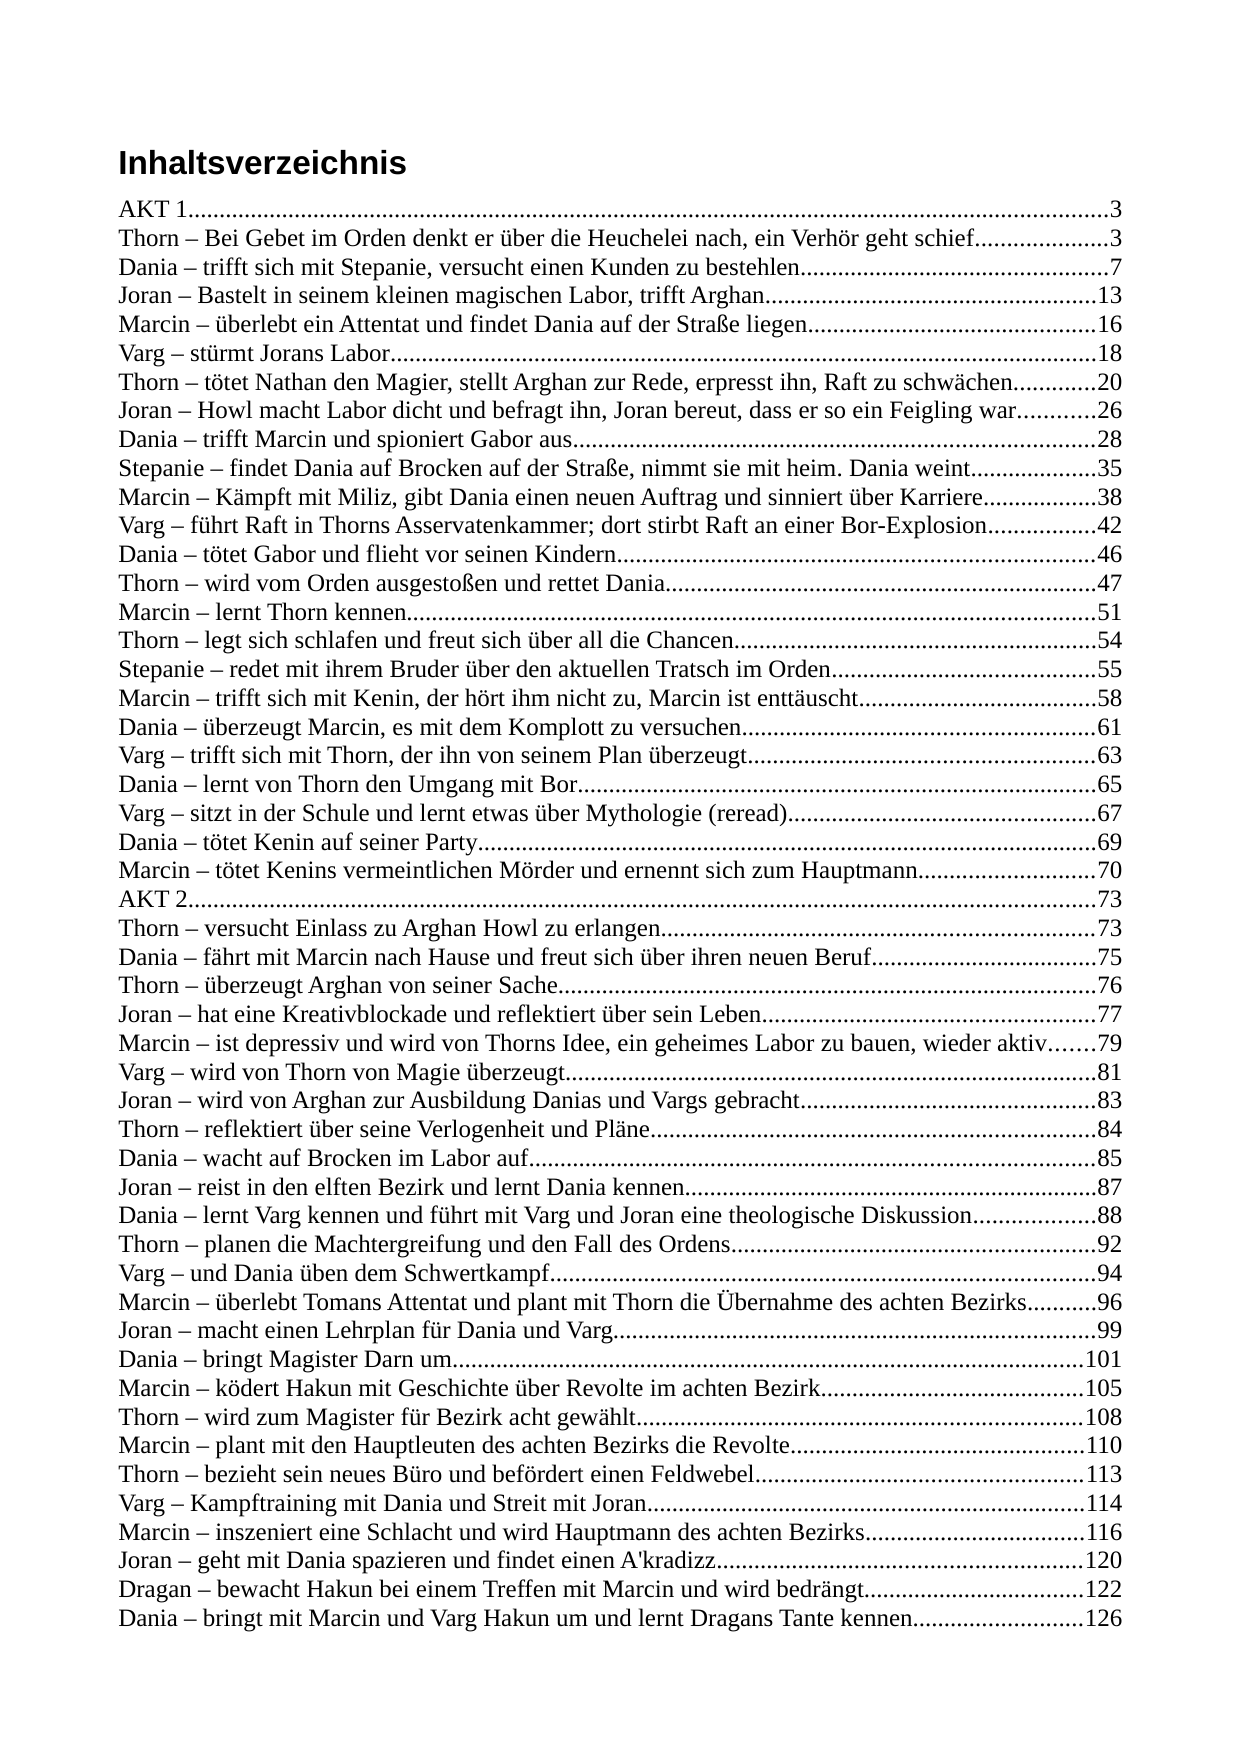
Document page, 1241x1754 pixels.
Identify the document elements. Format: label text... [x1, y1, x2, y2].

text Varg – wird von Thorn von Magie überzeugt 81 [118, 1057, 1122, 1085]
text Joran – Bastelt in seinem kleinen magischen Labor, trifft Arghan 13 [118, 280, 1122, 309]
text Marcin – überlebt ein Attentat und findet Dania auf der Straße liegen 16 [118, 309, 1122, 338]
text Marcin – trifft sich mit Kenin, der hört ihm nicht zu, Marcin ist enttäuscht 58 [118, 683, 1122, 712]
text Marcin – Kämpft mit Miliz, gibt Dania einen neuen Auftrag und sinniert über Karriere 38 [118, 482, 1122, 510]
text Marcin – ist depressiv und wird von Thorns Idee, ein geheimes Labor zu bauen, wieder aktiv 79 [118, 1028, 1122, 1057]
text Joran – Howl macht Labor dicht und befragt ihn, Joran bereut, dass er so ein Feigling war 26 [118, 395, 1122, 424]
text Thorn – wird vom Orden ausgestoßen und rettet Dania 47 [118, 568, 1122, 597]
text Thorn – Bei Gebet im Orden denkt er über die Heuchelei nach, ein Verhör geht schief 3 [118, 223, 1122, 252]
text AKT 2 73 [118, 884, 1122, 913]
text Marcin – überlebt Tomans Attentat und plant mit Thorn die Übernahme des achten Bezirks 96 [118, 1287, 1122, 1315]
text Joran – macht einen Lehrplan für Dania und Varg 99 [118, 1315, 1122, 1344]
text Varg – und Dania üben dem Schwertkampf 94 [118, 1258, 1122, 1287]
text Dania – tötet Kenin auf seiner Party 69 [118, 827, 1122, 855]
text Thorn – tötet Nathan den Magier, stellt Arghan zur Rede, erpresst ihn, Raft zu schwächen 20 [118, 367, 1122, 395]
text Joran – reist in den elften Bezirk und lernt Dania kennen 87 [118, 1172, 1122, 1200]
text Dragan – bewacht Hakun bei einem Treffen mit Marcin und wird bedrängt 122 [118, 1574, 1122, 1603]
text Dania – fährt mit Marcin nach Hause und freut sich über ihren neuen Beruf 75 [118, 942, 1122, 970]
text Dania – wacht auf Brocken im Labor auf 85 [118, 1143, 1122, 1172]
text Dania – lernt Varg kennen und führt mit Varg und Joran eine theologische Diskussion 88 [118, 1200, 1122, 1229]
text Dania – bringt mit Marcin und Varg Hakun um und lernt Dragans Tante kennen 126 [118, 1603, 1122, 1632]
text AKT 1 3 [118, 194, 1122, 223]
text Thorn – überzeugt Arghan von seiner Sache 76 [118, 970, 1122, 999]
text Dania – lernt von Thorn den Umgang mit Bor 65 [118, 769, 1122, 798]
text Marcin – plant mit den Hauptleuten des achten Bezirks die Revolte 110 [118, 1430, 1122, 1459]
text Stepanie – findet Dania auf Brocken auf der Straße, nimmt sie mit heim. Dania weint 35 [118, 453, 1122, 482]
text Dania – trifft sich mit Stepanie, versucht einen Kunden zu bestehlen 7 [118, 252, 1122, 280]
text Joran – hat eine Kreativblockade und reflektiert über sein Leben 77 [118, 999, 1122, 1028]
text Marcin – tötet Kenins vermeintlichen Mörder und ernennt sich zum Hauptmann 70 [118, 855, 1122, 884]
text Joran – wird von Arghan zur Ausbildung Danias und Vargs gebracht 83 [118, 1085, 1122, 1114]
text Marcin – inszeniert eine Schlacht und wird Hauptmann des achten Bezirks 116 [118, 1517, 1122, 1545]
text Marcin – lernt Thorn kennen 51 [118, 597, 1122, 625]
text Marcin – ködert Hakun mit Geschichte über Revolte im achten Bezirk 105 [118, 1373, 1122, 1402]
text Thorn – legt sich schlafen und freut sich über all die Chancen 54 [118, 625, 1122, 654]
text Varg – stürmt Jorans Labor 18 [118, 338, 1122, 367]
text Dania – überzeugt Marcin, es mit dem Komplott zu versuchen 61 [118, 712, 1122, 740]
text Varg – trifft sich mit Thorn, der ihn von seinem Plan überzeugt 63 [118, 740, 1122, 769]
text Dania – trifft Marcin und spioniert Gabor aus 28 [118, 424, 1122, 453]
text Stepanie – redet mit ihrem Bruder über den aktuellen Tratsch im Orden 55 [118, 654, 1122, 683]
text Thorn – planen die Machtergreifung und den Fall des Ordens 92 [118, 1229, 1122, 1258]
text Dania – tötet Gabor und flieht vor seinen Kindern 46 [118, 539, 1122, 568]
text Thorn – bezieht sein neues Büro und befördert einen Feldwebel 113 [118, 1459, 1122, 1488]
text Thorn – wird zum Magister für Bezirk acht gewählt 108 [118, 1402, 1122, 1430]
text Thorn – reflektiert über seine Verlogenheit und Pläne 84 [118, 1114, 1122, 1143]
text Thorn – versucht Einlass zu Arghan Howl zu erlangen 73 [118, 913, 1122, 942]
text Varg – sitzt in der Schule und lernt etwas über Mythologie (reread) 67 [118, 798, 1122, 827]
text Varg – Kampftraining mit Dania und Streit mit Joran 114 [118, 1488, 1122, 1517]
subtitle Inhaltsverzeichnis [118, 143, 1122, 182]
text Dania – bringt Magister Darn um 101 [118, 1344, 1122, 1373]
text Joran – geht mit Dania spazieren und findet einen A'kradizz 120 [118, 1545, 1122, 1574]
text Varg – führt Raft in Thorns Asservatenkammer; dort stirbt Raft an einer Bor-Explosion 42 [118, 510, 1122, 539]
